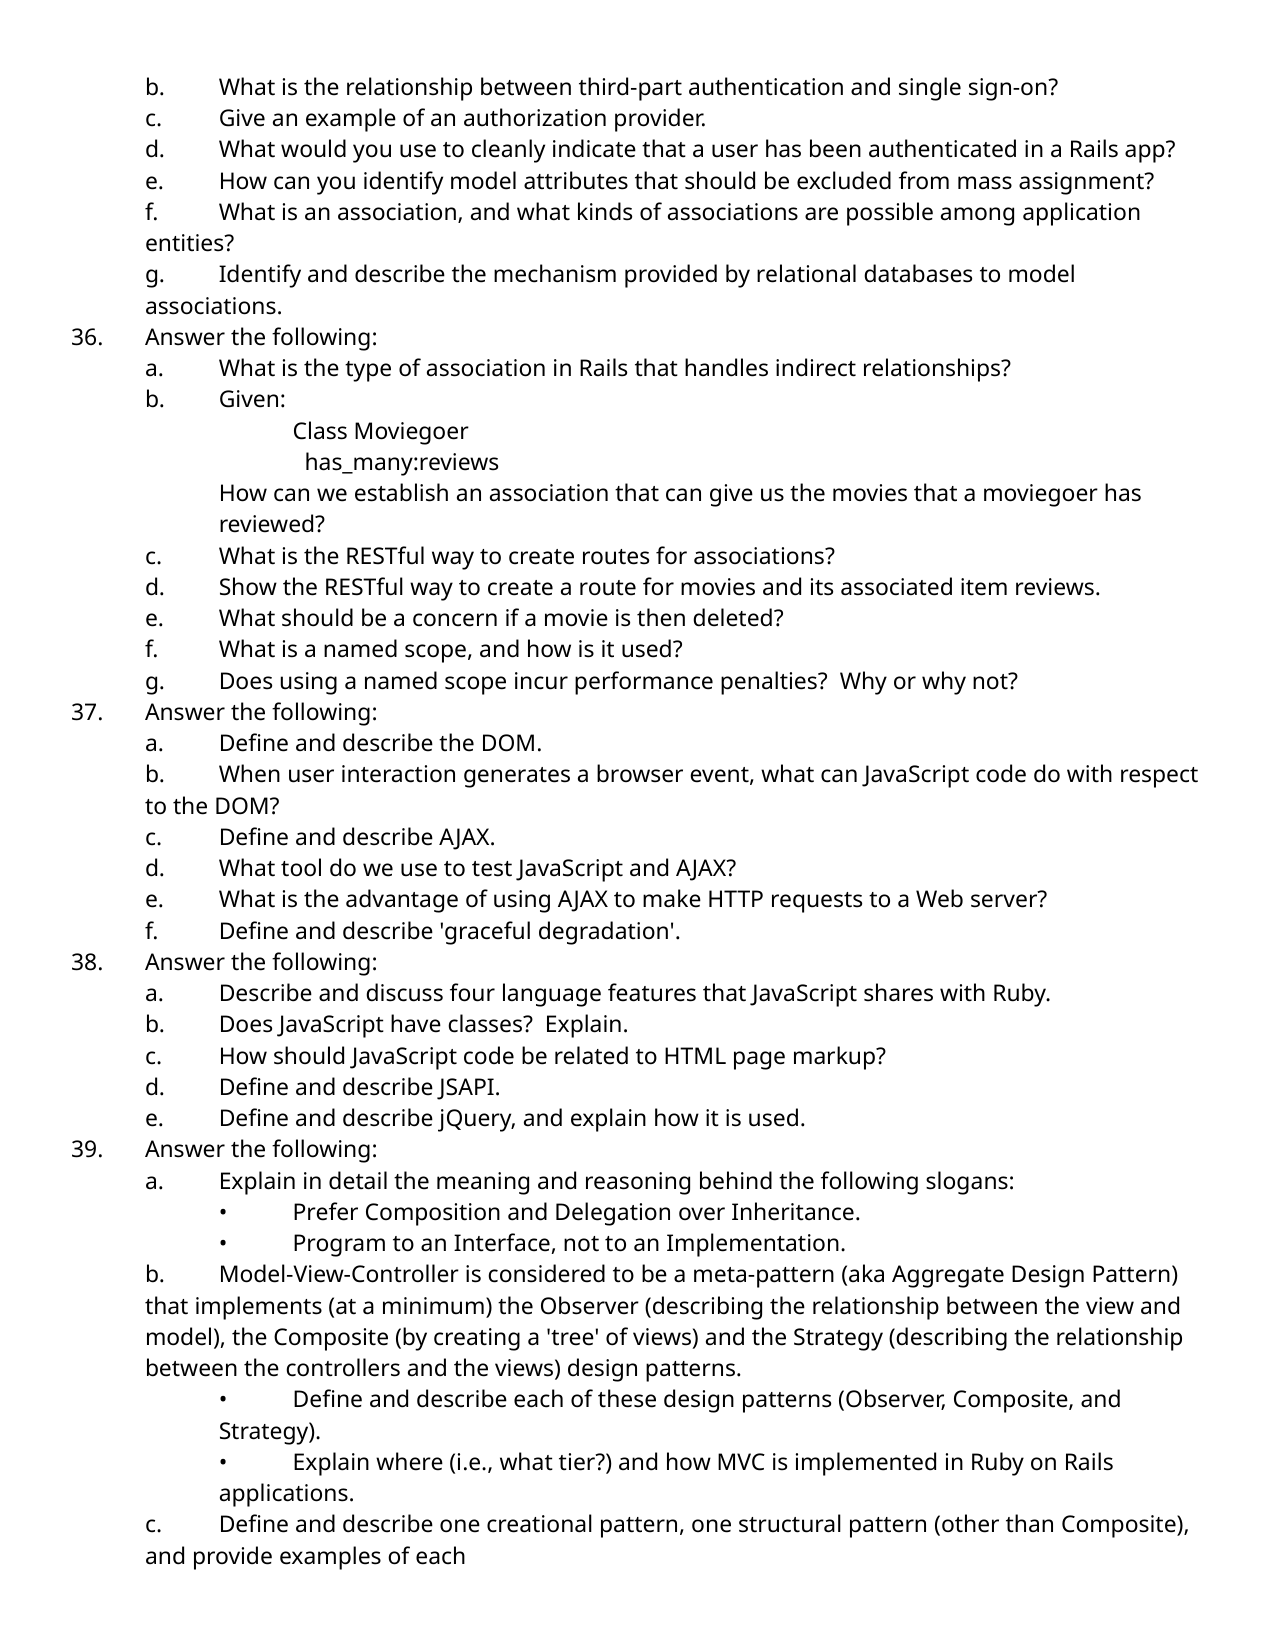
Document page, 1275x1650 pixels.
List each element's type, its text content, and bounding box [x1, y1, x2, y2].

text has_many:reviews [292, 446, 1204, 477]
text • Prefer Composition and Delegation over Inheritance. [218, 1196, 1204, 1227]
text c. How should JavaScript code be related to HTML page markup? [145, 1039, 1204, 1071]
text c. Give an example of an authorization provider. [145, 102, 1204, 133]
text • Explain where (i.e., what tier?) and how MVC is implemented in Ruby on Rails applications. [218, 1446, 1204, 1508]
text b. What is the relationship between third-part authentication and single sign-on? [145, 71, 1204, 102]
text d. What tool do we use to test JavaScript and AJAX? [145, 852, 1204, 883]
text b. Model-View-Controller is considered to be a meta-pattern (aka Aggregate Design Pattern) that implements (at a minimum) the Observer (describing the relationship between the view and model), the Composite (by creating a 'tree' of views) and the Strategy (describing the relationship between the controllers and the views) design patterns. [145, 1258, 1204, 1383]
text d. Show the RESTful way to create a route for movies and its associated item reviews. [145, 571, 1204, 602]
text b. Does JavaScript have classes? Explain. [145, 1008, 1204, 1039]
text b. When user interaction generates a browser event, what can JavaScript code do with respect to the DOM? [145, 758, 1204, 821]
text d. Define and describe JSAPI. [145, 1071, 1204, 1102]
text c. What is the RESTful way to create routes for associations? [145, 539, 1204, 571]
text a. Define and describe the DOM. [145, 727, 1204, 758]
text How can we establish an association that can give us the movies that a moviegoer has reviewed? [218, 477, 1204, 539]
text a. Describe and discuss four language features that JavaScript shares with Ruby. [145, 977, 1204, 1008]
text g. Identify and describe the mechanism provided by relational databases to model associations. [145, 258, 1204, 321]
text f. What is a named scope, and how is it used? [145, 633, 1204, 664]
text f. Define and describe 'graceful degradation'. [145, 914, 1204, 946]
text e. What should be a concern if a movie is then deleted? [145, 602, 1204, 633]
text Class Moviegoer [292, 414, 1204, 446]
text 37. Answer the following: [71, 696, 1204, 727]
text d. What would you use to cleanly indicate that a user has been authenticated in a Rails app? [145, 133, 1204, 164]
text • Define and describe each of these design patterns (Observer, Composite, and Strategy). [218, 1383, 1204, 1446]
text e. Define and describe jQuery, and explain how it is used. [145, 1102, 1204, 1133]
text e. How can you identify model attributes that should be excluded from mass assignment? [145, 164, 1204, 196]
text a. What is the type of association in Rails that handles indirect relationships? [145, 352, 1204, 383]
text f. What is an association, and what kinds of associations are possible among application entities? [145, 196, 1204, 258]
text b. Given: [145, 383, 1204, 414]
text • Program to an Interface, not to an Implementation. [218, 1227, 1204, 1258]
text 36. Answer the following: [71, 321, 1204, 352]
text c. Define and describe one creational pattern, one structural pattern (other than Composite), and provide examples of each [145, 1508, 1204, 1571]
text 38. Answer the following: [71, 946, 1204, 977]
text e. What is the advantage of using AJAX to make HTTP requests to a Web server? [145, 883, 1204, 914]
text a. Explain in detail the meaning and reasoning behind the following slogans: [145, 1164, 1204, 1196]
text c. Define and describe AJAX. [145, 821, 1204, 852]
text 39. Answer the following: [71, 1133, 1204, 1164]
text g. Does using a named scope incur performance penalties? Why or why not? [145, 664, 1204, 696]
